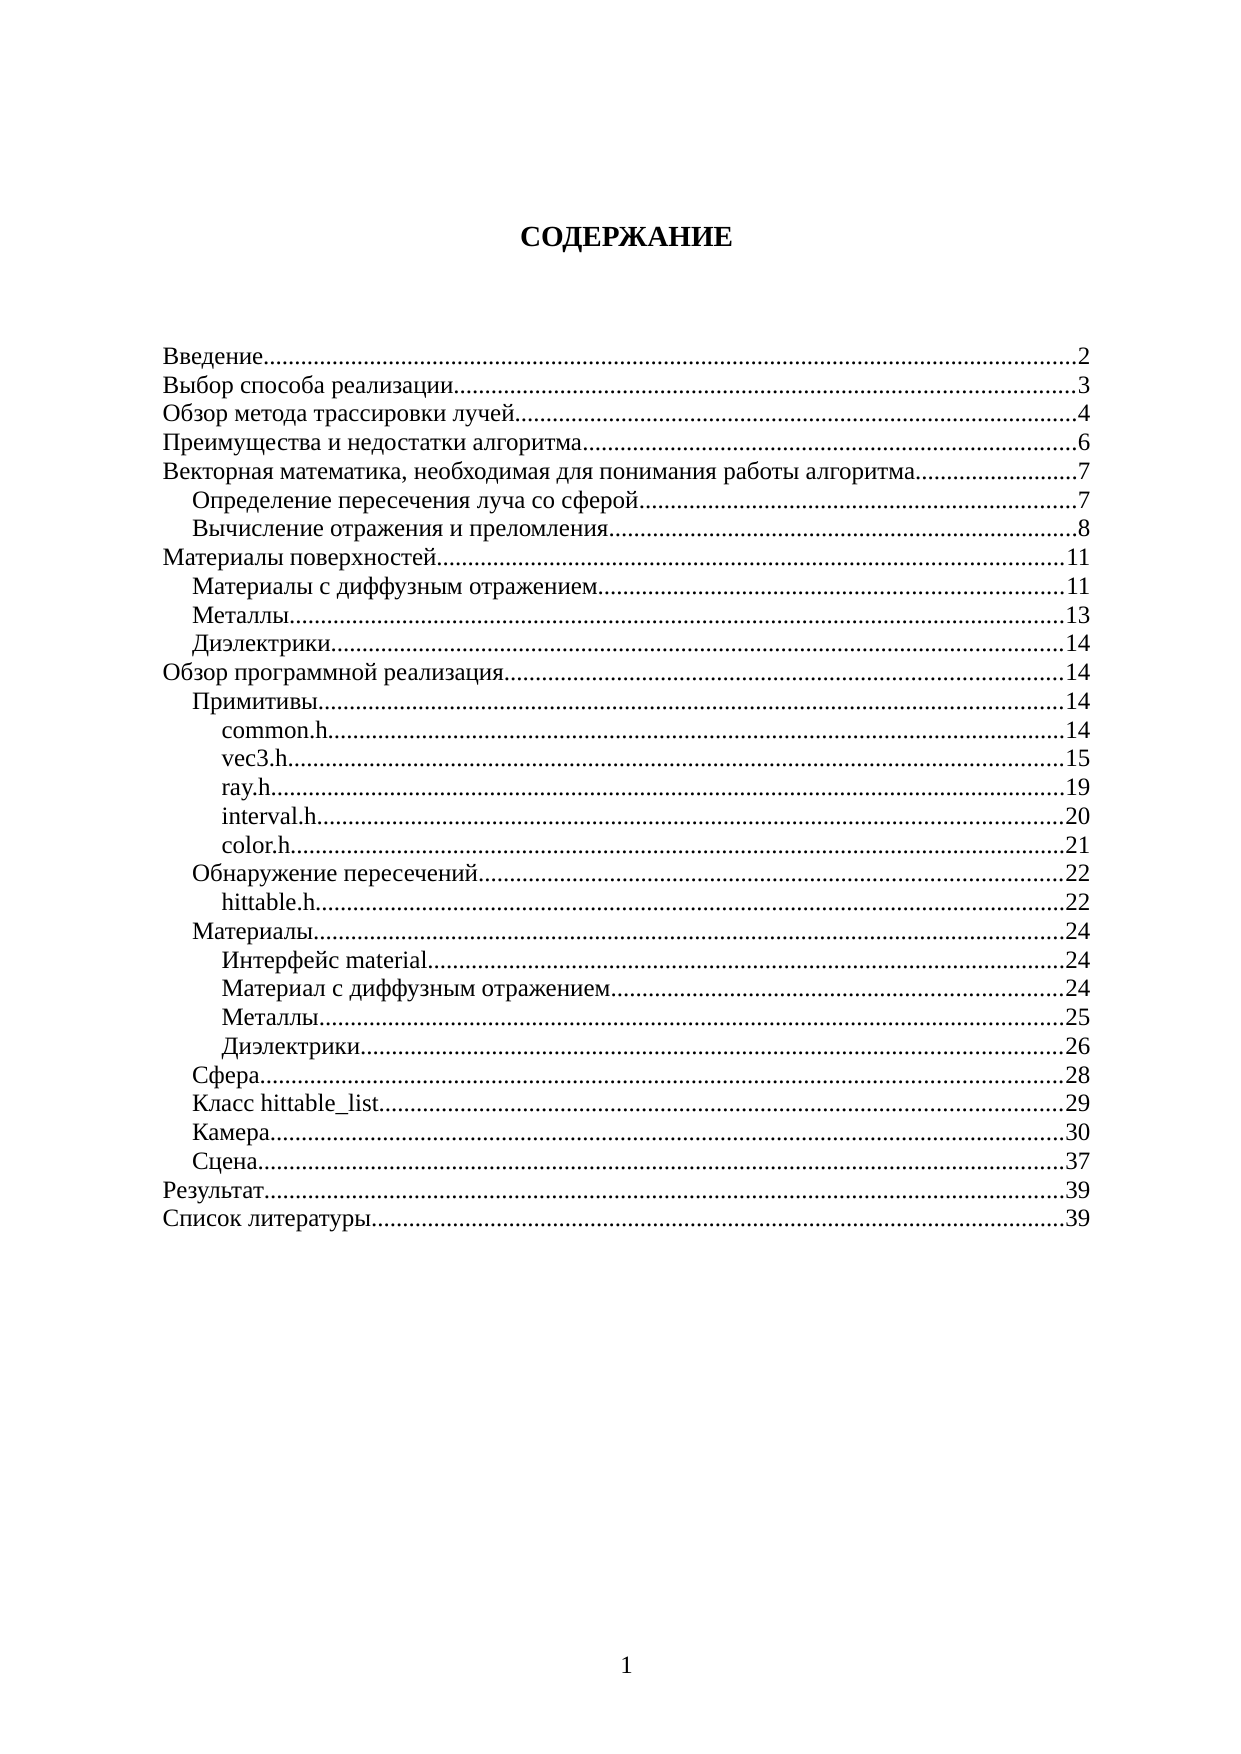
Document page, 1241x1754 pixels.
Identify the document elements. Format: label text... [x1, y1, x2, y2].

text Металлы 13 [192, 600, 1090, 628]
text Материалы с диффузным отражением 11 [192, 571, 1090, 600]
text Примитивы 14 [192, 686, 1090, 715]
text Диэлектрики 14 [192, 628, 1090, 657]
subtitle СОДЕРЖАНИЕ [162, 219, 1090, 253]
text Введение 2 [162, 341, 1090, 370]
text Список литературы 39 [162, 1203, 1090, 1232]
text Обзор программной реализация 14 [162, 657, 1090, 686]
text Сфера 28 [192, 1060, 1090, 1088]
text Результат 39 [162, 1175, 1090, 1203]
text Металлы 25 [221, 1002, 1090, 1031]
text Диэлектрики 26 [221, 1031, 1090, 1060]
text Выбор способа реализации 3 [162, 370, 1090, 398]
text vec3.h 15 [221, 743, 1090, 772]
text Интерфейс material 24 [221, 945, 1090, 973]
text Векторная математика, необходимая для понимания работы алгоритма 7 [162, 456, 1090, 485]
text interval.h 20 [221, 801, 1090, 830]
text Сцена 37 [192, 1146, 1090, 1175]
text Вычисление отражения и преломления 8 [192, 513, 1090, 542]
text Обнаружение пересечений 22 [192, 858, 1090, 887]
text Преимущества и недостатки алгоритма 6 [162, 427, 1090, 456]
text Камера 30 [192, 1117, 1090, 1146]
text Материалы 24 [192, 916, 1090, 945]
text ray.h 19 [221, 772, 1090, 801]
text color.h 21 [221, 830, 1090, 858]
text hittable.h 22 [221, 887, 1090, 916]
text Материалы поверхностей 11 [162, 542, 1090, 571]
text Класс hittable_list 29 [192, 1088, 1090, 1117]
text common.h 14 [221, 715, 1090, 743]
text Обзор метода трассировки лучей 4 [162, 398, 1090, 427]
text Материал с диффузным отражением 24 [221, 973, 1090, 1002]
text Определение пересечения луча со сферой 7 [192, 485, 1090, 513]
